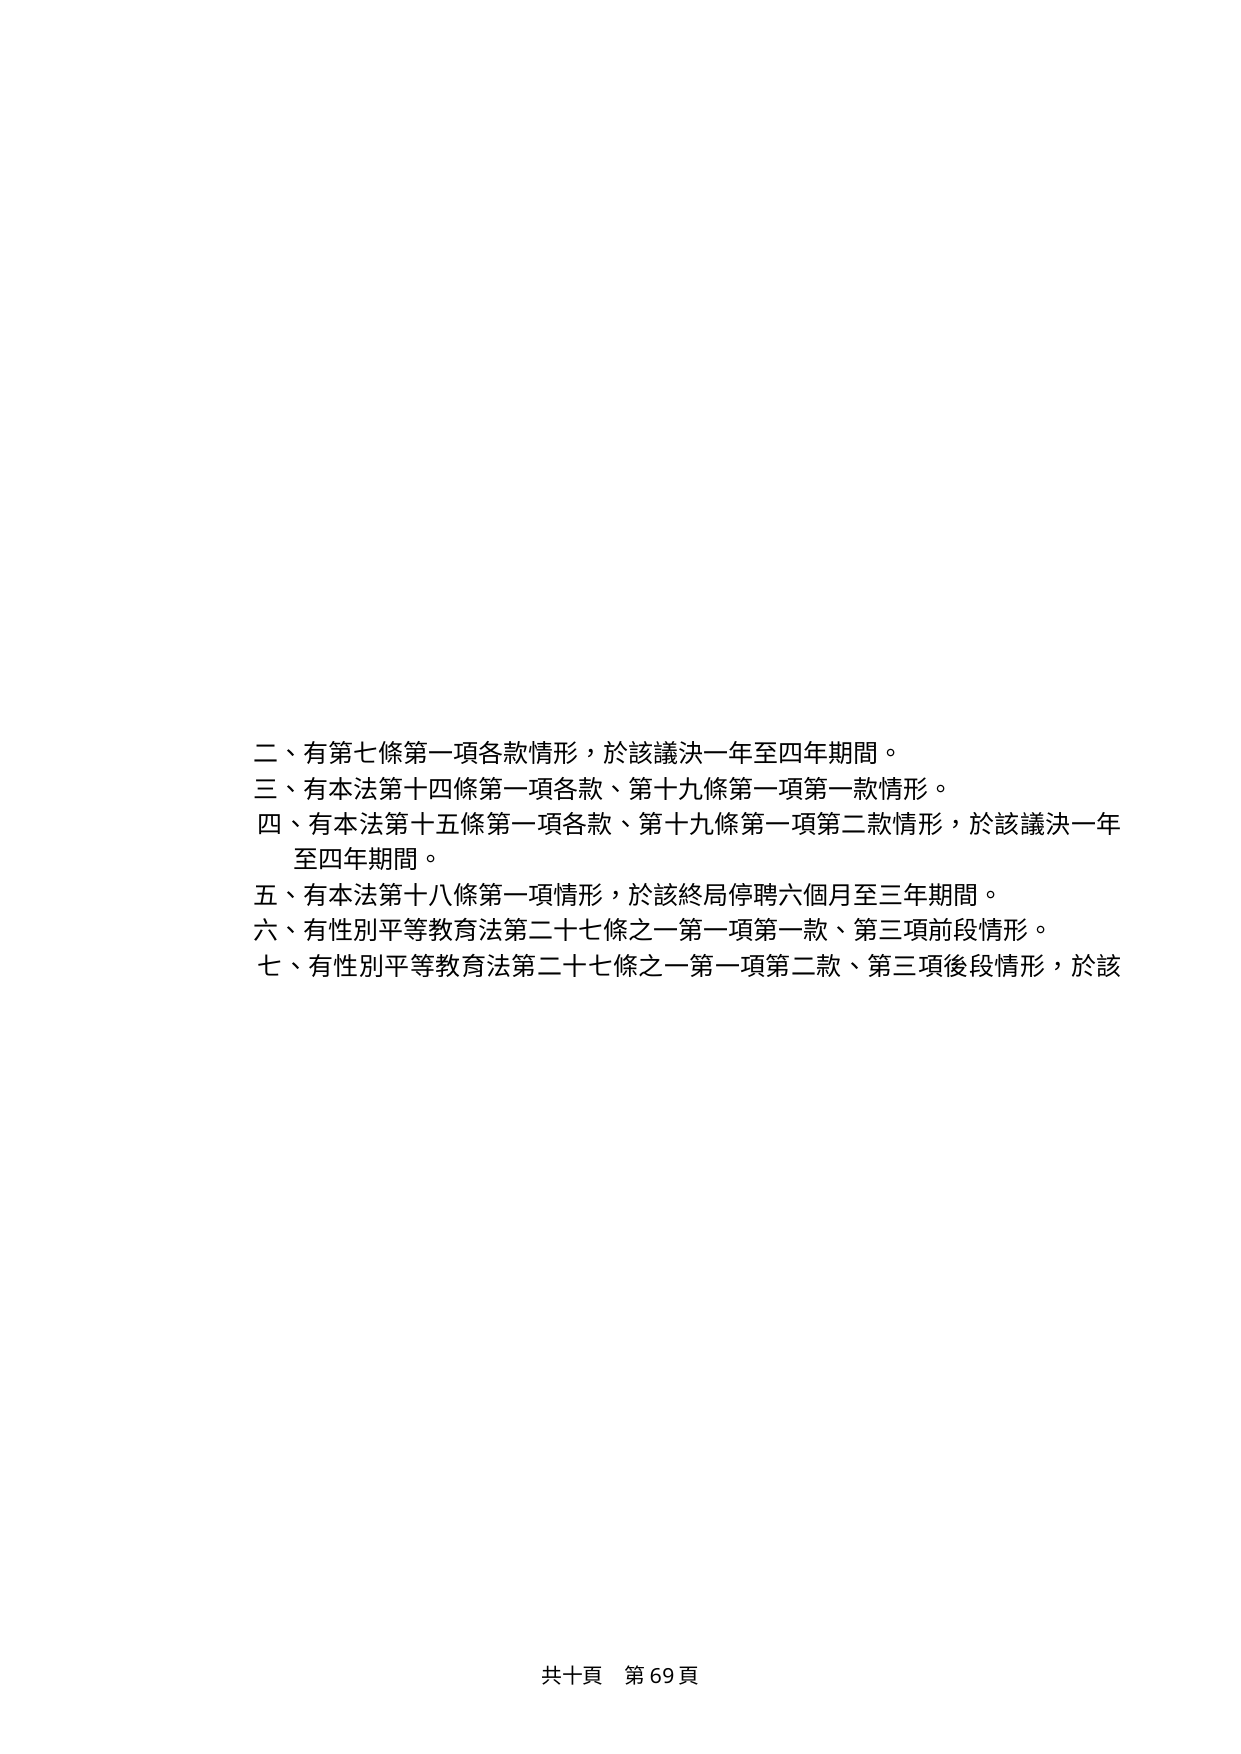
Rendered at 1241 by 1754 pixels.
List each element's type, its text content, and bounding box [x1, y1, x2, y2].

text 二、有第七條第一項各款情形，於該議決一年至四年期間。 [118, 734, 1122, 770]
text 四、有本法第十五條第一項各款、第十九條第一項第二款情形，於該議決一年至四年期間。 [118, 805, 1122, 876]
text 五、有本法第十八條第一項情形，於該終局停聘六個月至三年期間。 [118, 876, 1122, 911]
text 七、有性別平等教育法第二十七條之一第一項第二款、第三項後段情形，於該 [118, 947, 1122, 982]
text 三、有本法第十四條第一項各款、第十九條第一項第一款情形。 [118, 770, 1122, 805]
text 六、有性別平等教育法第二十七條之一第一項第一款、第三項前段情形。 [118, 911, 1122, 947]
